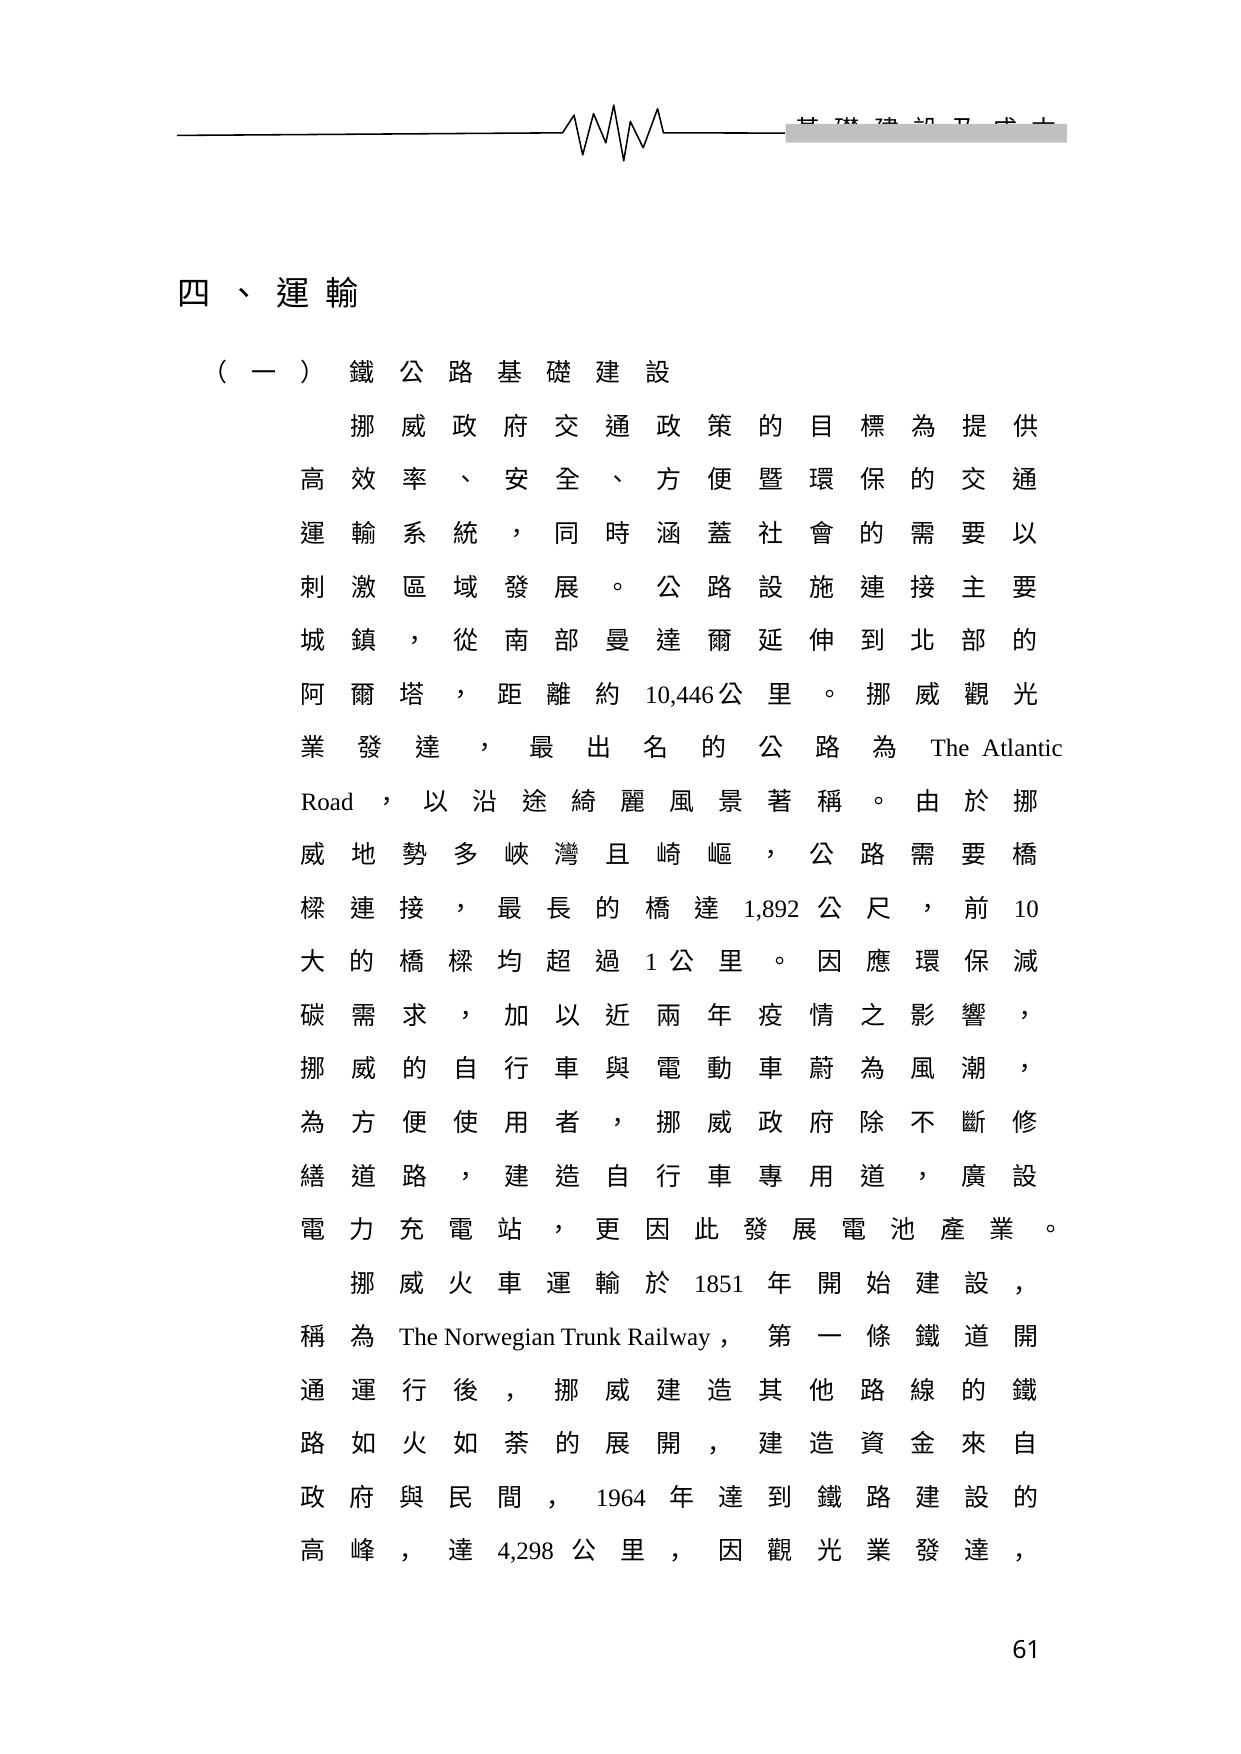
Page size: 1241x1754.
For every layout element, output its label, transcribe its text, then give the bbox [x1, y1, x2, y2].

text 四、運輸 [178, 264, 1063, 317]
text 挪威政府交通政策的目標為提供高效率、安全、方便暨環保的交通運輸系統，同時涵蓋社會的需要以刺激區域發展。公路設施連接主要城鎮，從南部曼達爾延伸到北部的阿爾塔，距離約10,446公里。挪威觀光業發達，最出名的公路為The Atlantic Road，以沿途綺麗風景著稱。由於挪威地勢多峽灣且崎嶇，公路需要橋樑連接，最長的橋達1,892公尺，前10大的橋樑均超過1公里。因應環保減碳需求，加以近兩年疫情之影響，挪威的自行車與電動車蔚為風潮，為方便使用者，挪威政府除不斷修繕道路，建造自行車專用道，廣設電力充電站，更因此發展電池產業。 [276, 398, 1063, 1254]
text 挪威火車運輸於1851年開始建設，稱為The Norwegian Trunk Railway，第一條鐵道開通運行後，挪威建造其他路線的鐵路如火如荼的展開，建造資金來自政府與民間，1964年達到鐵路建設的高峰，達4,298公里，因觀光業發達， [276, 1254, 1063, 1576]
text （一）鐵公路基礎建設 [202, 344, 1063, 398]
